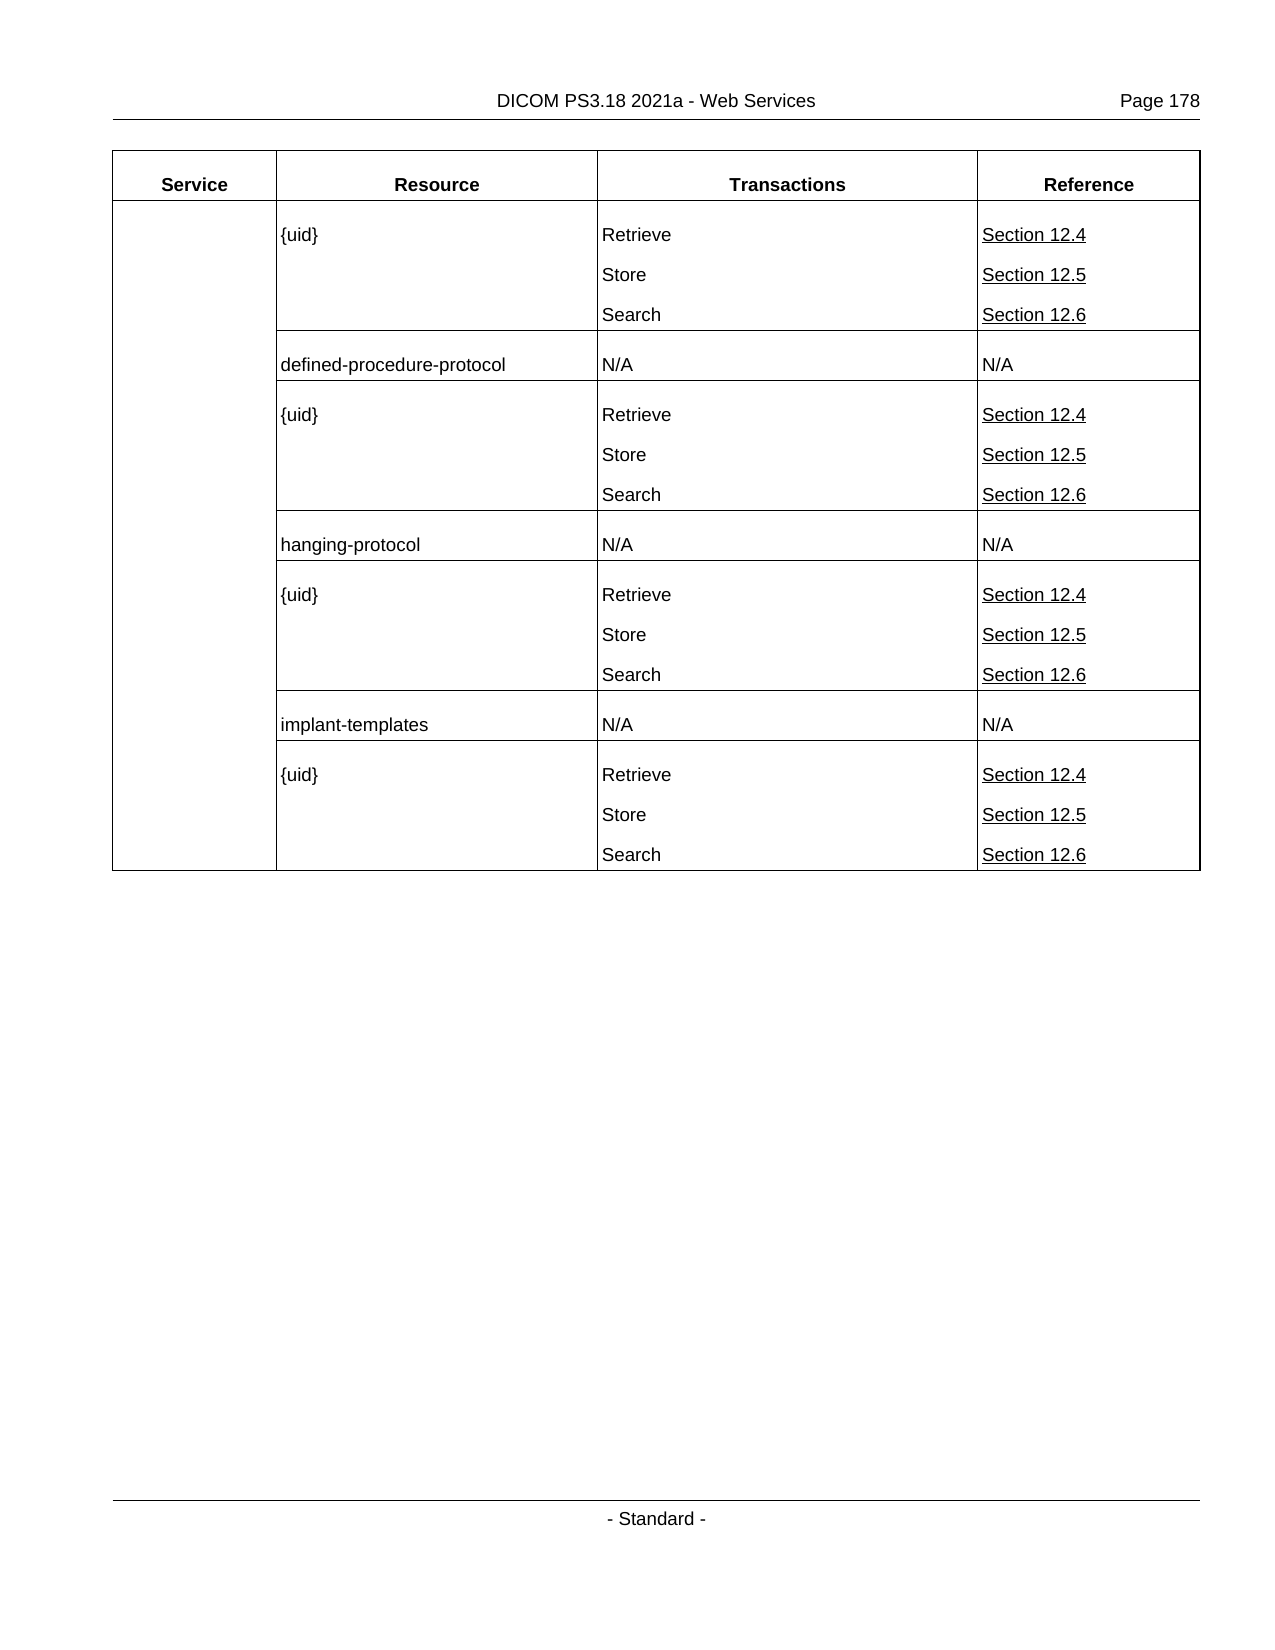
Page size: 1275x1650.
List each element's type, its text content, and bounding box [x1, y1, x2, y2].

table_cell N/A [598, 511, 977, 560]
table_header Resource [277, 151, 597, 200]
table_cell Section 12.4 Section 12.5 Section 12.6 [978, 561, 1199, 690]
table_cell defined-procedure-protocol [277, 331, 597, 380]
table_cell N/A [978, 511, 1199, 560]
table_header Service [113, 151, 276, 200]
table_cell Retrieve Store Search [598, 561, 977, 690]
table_cell Section 12.4 Section 12.5 Section 12.6 [978, 201, 1199, 330]
table_header Reference [978, 151, 1199, 200]
table_cell hanging-protocol [277, 511, 597, 560]
table_cell [113, 201, 276, 870]
table_cell Retrieve Store Search [598, 741, 977, 870]
table_cell Retrieve Store Search [598, 201, 977, 330]
table_cell implant-templates [277, 691, 597, 740]
table_cell N/A [598, 691, 977, 740]
table_cell {uid} [277, 561, 597, 690]
table_cell N/A [978, 331, 1199, 380]
table_cell Retrieve Store Search [598, 381, 977, 510]
table_header Transactions [598, 151, 977, 200]
table_cell {uid} [277, 201, 597, 330]
table_cell Section 12.4 Section 12.5 Section 12.6 [978, 381, 1199, 510]
table_cell Section 12.4 Section 12.5 Section 12.6 [978, 741, 1199, 870]
table_cell N/A [598, 331, 977, 380]
table_cell {uid} [277, 381, 597, 510]
table_cell {uid} [277, 741, 597, 870]
table_cell N/A [978, 691, 1199, 740]
